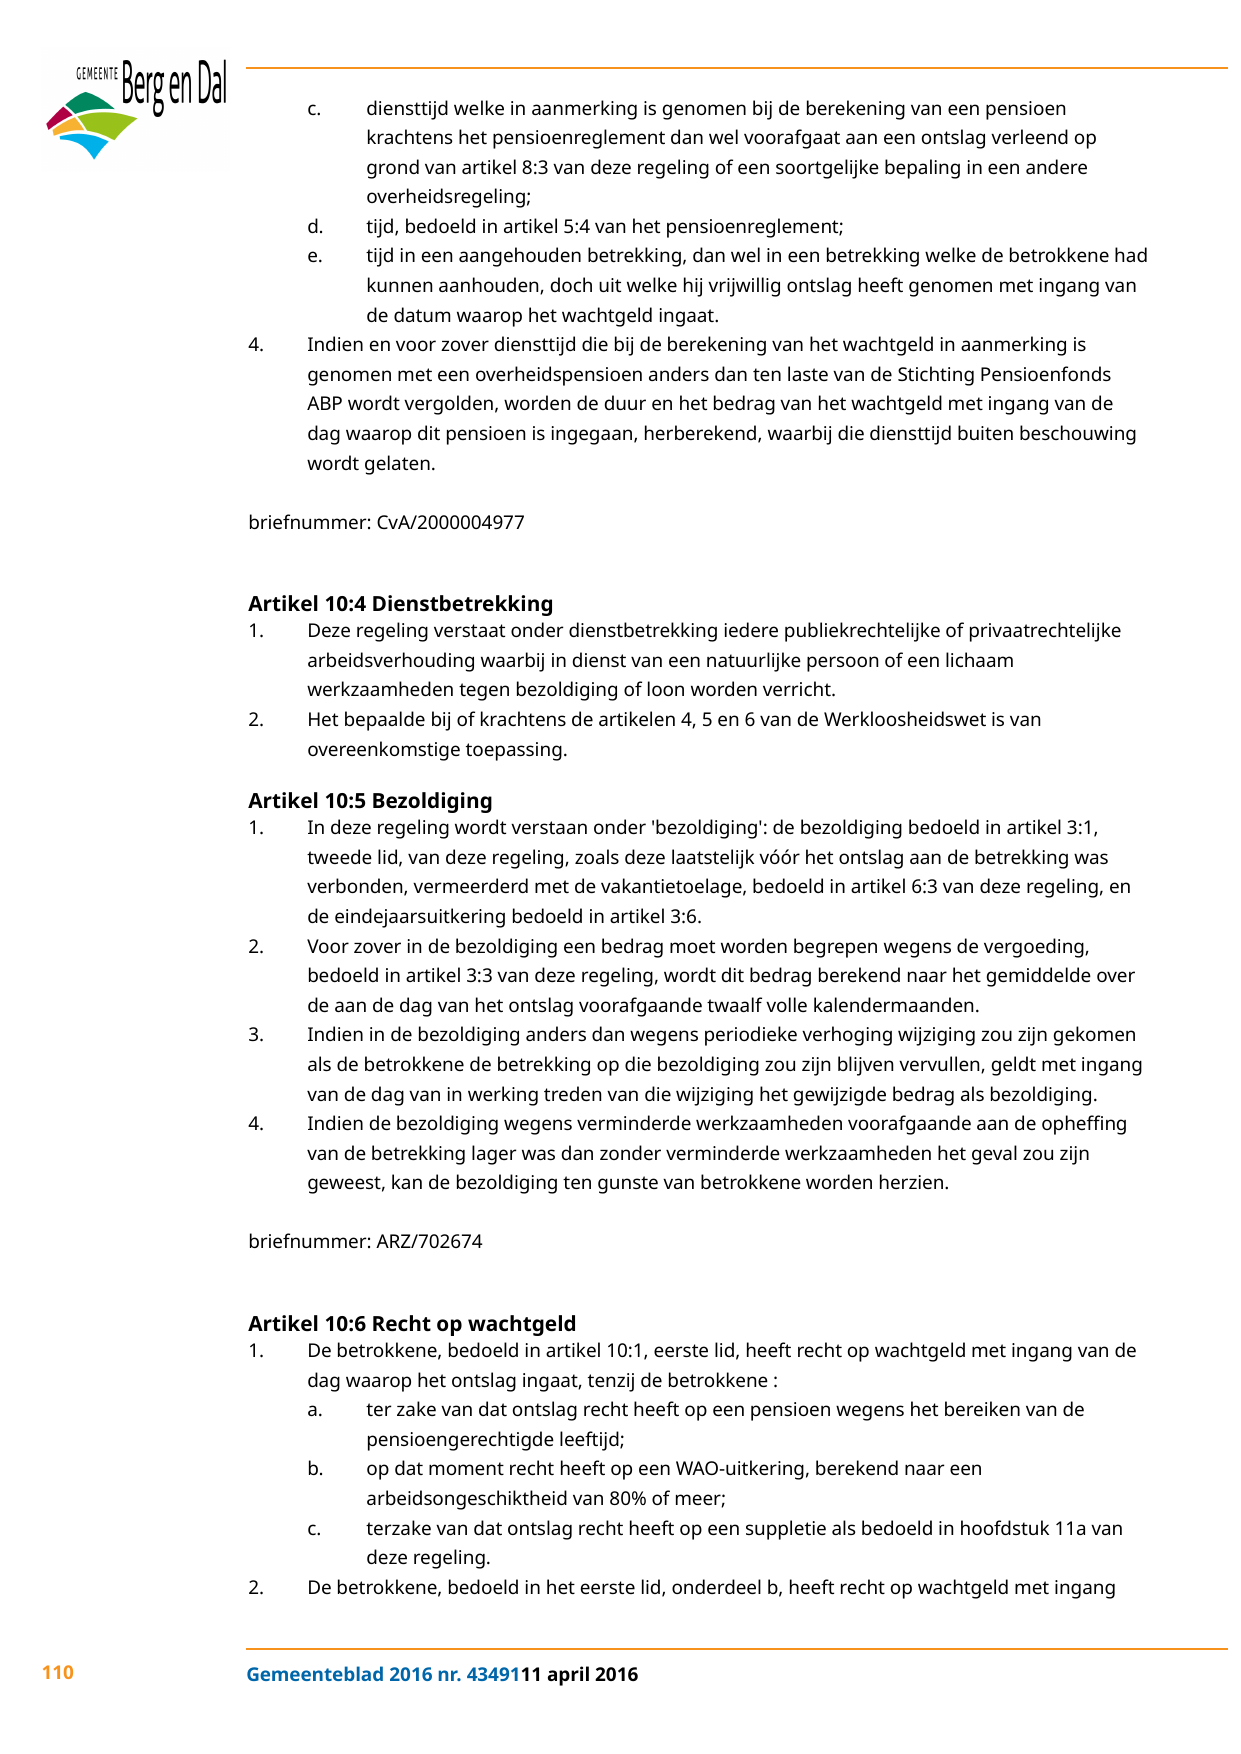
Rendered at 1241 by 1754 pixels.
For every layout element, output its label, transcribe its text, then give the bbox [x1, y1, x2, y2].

list Het bepaalde bij of krachtens de artikelen 4, 5 en 6 van de Werkloosheidswet is van overeenkomstige toepassing. [248, 706, 1152, 761]
list In deze regeling wordt verstaan onder 'bezoldiging': de bezoldiging bedoeld in artikel 3:1, tweede lid, van deze regeling, zoals deze laatstelijk vóór het ontslag aan de betrekking was verbonden, vermeerderd met de vakantietoelage, bedoeld in artikel 6:3 van deze regeling, en de eindejaarsuitkering bedoeld in artikel 3:6. [248, 814, 1152, 929]
list Indien de bezoldiging wegens verminderde werkzaamheden voorafgaande aan de opheffing van de betrekking lager was dan zonder verminderde werkzaamheden het geval zou zijn geweest, kan de bezoldiging ten gunste van betrokkene worden herzien. [248, 1110, 1152, 1195]
text Artikel 10:4 Dienstbetrekking [248, 589, 1152, 617]
list Voor zover in de bezoldiging een bedrag moet worden begrepen wegens de vergoeding, bedoeld in artikel 3:3 van deze regeling, wordt dit bedrag berekend naar het gemiddelde over de aan de dag van het ontslag voorafgaande twaalf volle kalendermaanden. [248, 933, 1152, 1018]
text briefnummer: ARZ/702674 [248, 1229, 1152, 1254]
list Indien en voor zover diensttijd die bij de berekening van het wachtgeld in aanmerking is genomen met een overheidspensioen anders dan ten laste van de Stichting Pensioenfonds ABP wordt vergolden, worden de duur en het bedrag van het wachtgeld met ingang van de dag waarop dit pensioen is ingegaan, herberekend, waarbij die diensttijd buiten beschouwing wordt gelaten. [248, 331, 1152, 476]
picture [41, 47, 231, 172]
list tijd in een aangehouden betrekking, dan wel in een betrekking welke de betrokkene had kunnen aanhouden, doch uit welke hij vrijwillig ontslag heeft genomen met ingang van de datum waarop het wachtgeld ingaat. [307, 243, 1152, 328]
list De betrokkene, bedoeld in artikel 10:1, eerste lid, heeft recht op wachtgeld met ingang van de dag waarop het ontslag ingaat, tenzij de betrokkene : [248, 1337, 1152, 1392]
list Indien in de bezoldiging anders dan wegens periodieke verhoging wijziging zou zijn gekomen als de betrokkene de betrekking op die bezoldiging zou zijn blijven vervullen, geldt met ingang van de dag van in werking treden van die wijziging het gewijzigde bedrag als bezoldiging. [248, 1022, 1152, 1107]
text briefnummer: CvA/2000004977 [248, 509, 1152, 535]
list De betrokkene, bedoeld in het eerste lid, onderdeel b, heeft recht op wachtgeld met ingang [248, 1574, 1152, 1599]
list op dat moment recht heeft op een WAO-uitkering, berekend naar een arbeidsongeschiktheid van 80% of meer; [307, 1456, 1152, 1511]
list ter zake van dat ontslag recht heeft op een pensioen wegens het bereiken van de pensioengerechtigde leeftijd; [307, 1396, 1152, 1452]
list diensttijd welke in aanmerking is genomen bij de berekening van een pensioen krachtens het pensioenreglement dan wel voorafgaat aan een ontslag verleend op grond van artikel 8:3 van deze regeling of een soortgelijke bepaling in een andere overheidsregeling; [307, 95, 1152, 209]
text Artikel 10:6 Recht op wachtgeld [248, 1309, 1152, 1337]
list tijd, bedoeld in artikel 5:4 van het pensioenreglement; [307, 213, 1152, 239]
list terzake van dat ontslag recht heeft op een suppletie als bedoeld in hoofdstuk 11a van deze regeling. [307, 1515, 1152, 1570]
text Artikel 10:5 Bezoldiging [248, 786, 1152, 814]
list Deze regeling verstaat onder dienstbetrekking iedere publiekrechtelijke of privaatrechtelijke arbeidsverhouding waarbij in dienst van een natuurlijke persoon of een lichaam werkzaamheden tegen bezoldiging of loon worden verricht. [248, 617, 1152, 702]
